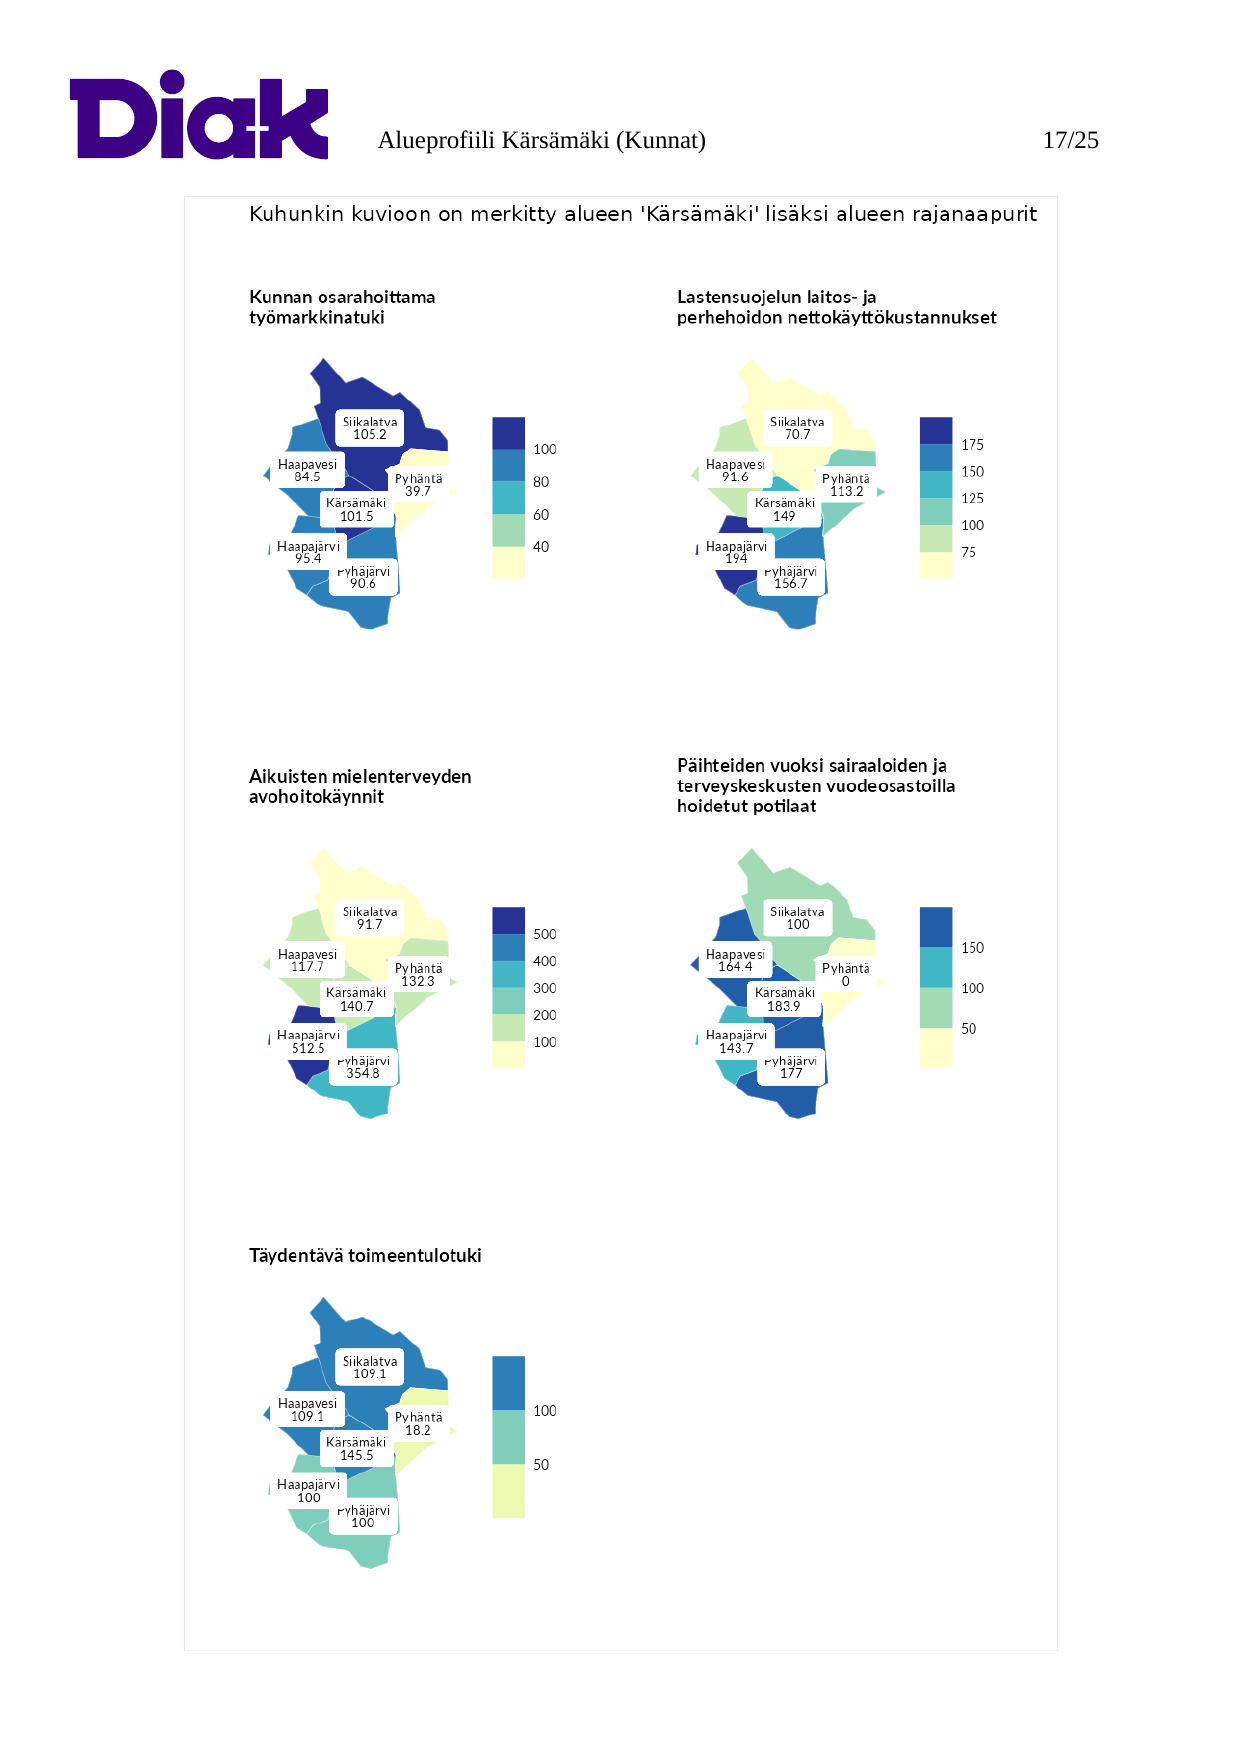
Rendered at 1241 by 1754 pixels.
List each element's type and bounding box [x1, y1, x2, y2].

picture [61, 196, 1179, 1651]
